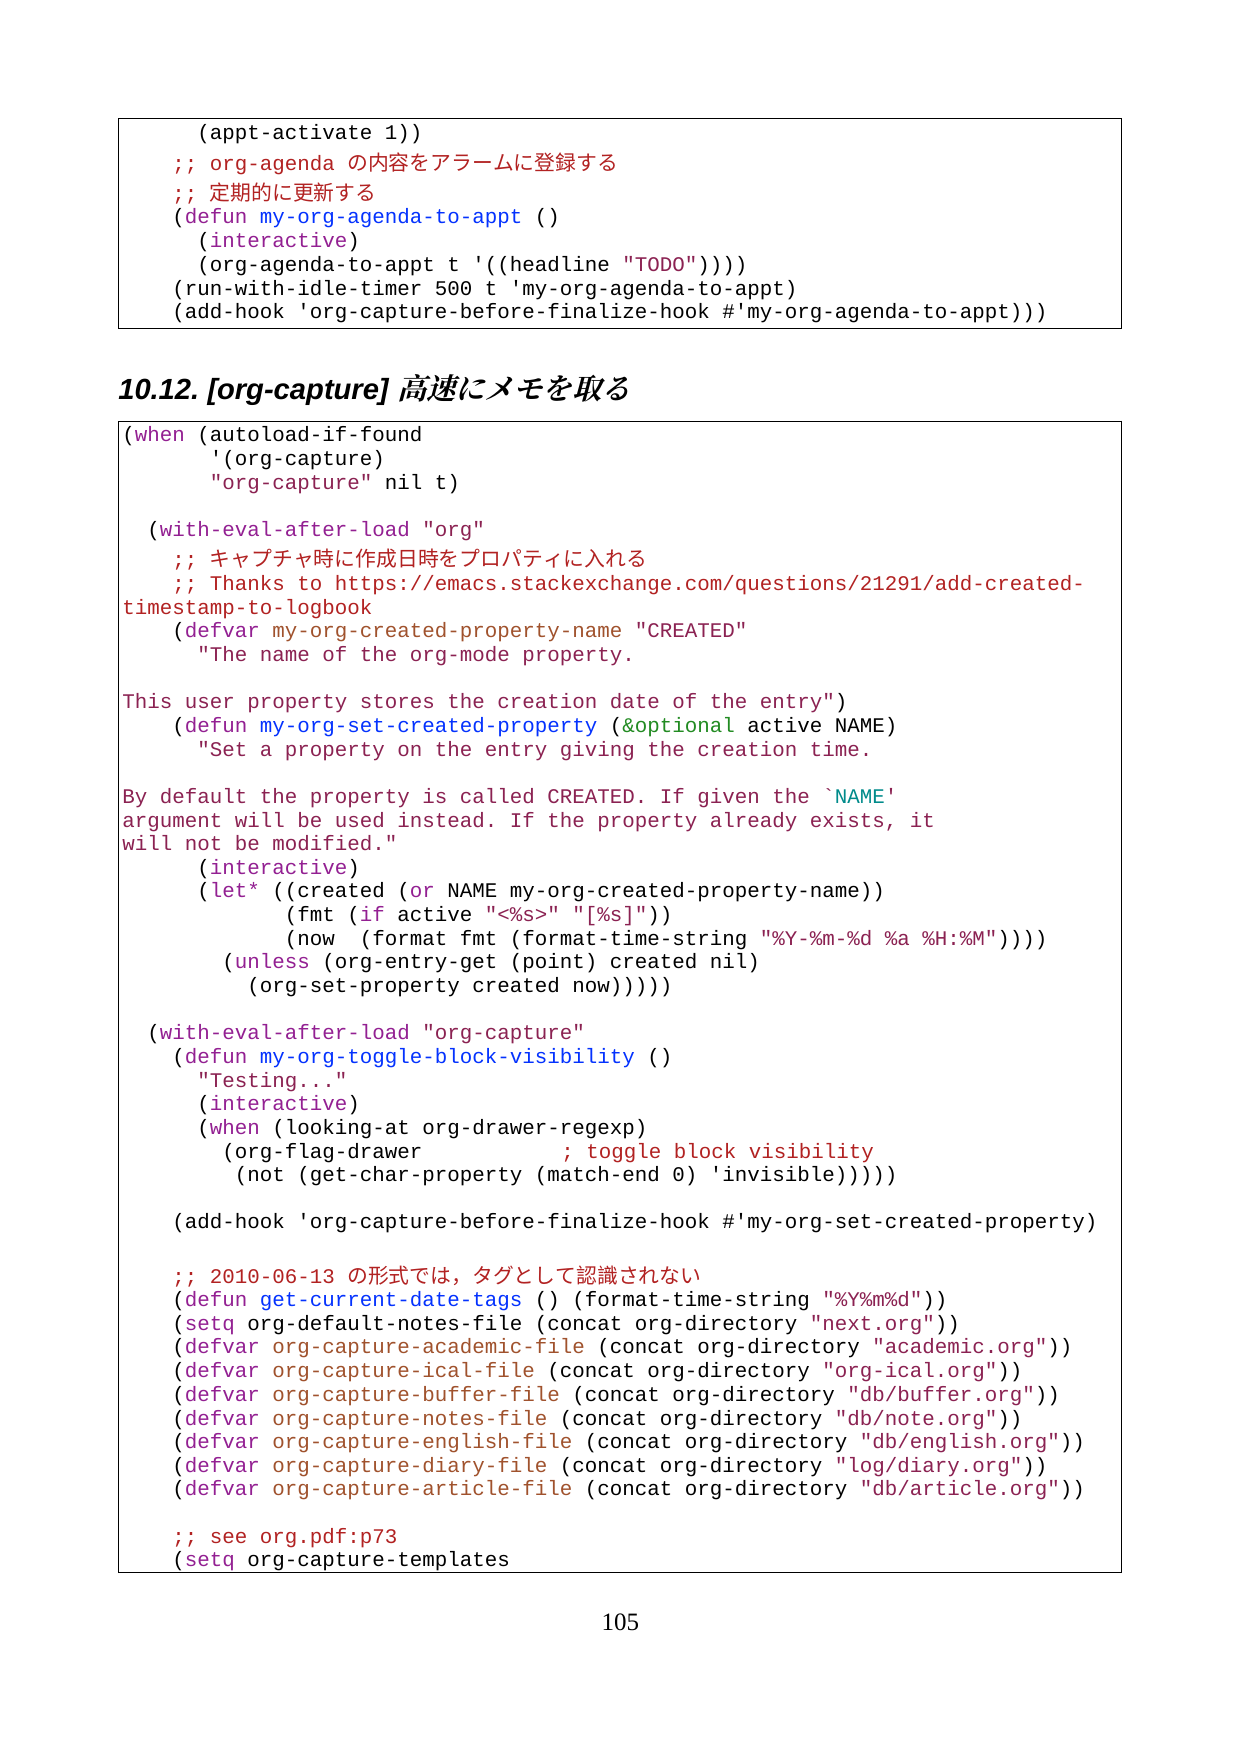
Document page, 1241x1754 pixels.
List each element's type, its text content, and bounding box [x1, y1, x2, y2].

text (when (autoload-if-found [119, 422, 1121, 444]
text (when (looking-at org-drawer-regexp) [119, 1113, 1121, 1137]
text ;; org-agenda の内容をアラームに登録する [119, 142, 1121, 172]
text (defun my-org-agenda-to-appt () [119, 203, 1121, 226]
text (defvar org-capture-buffer-file (concat org-directory "db/buffer.org")) [119, 1380, 1121, 1403]
text (unless (org-entry-get (point) created nil) [119, 947, 1121, 971]
text (defvar org-capture-diary-file (concat org-directory "log/diary.org")) [119, 1451, 1121, 1474]
text (interactive) [119, 226, 1121, 250]
text (org-agenda-to-appt t '((headline "TODO")))) [119, 250, 1121, 273]
text (not (get-char-property (match-end 0) 'invisible))))) [119, 1160, 1121, 1184]
text (defun get-current-date-tags () (format-time-string "%Y%m%d")) [119, 1285, 1121, 1309]
text (org-set-property created now))))) [119, 971, 1121, 995]
text (add-hook 'org-capture-before-finalize-hook #'my-org-agenda-to-appt))) [119, 297, 1121, 328]
text "org-capture" nil t) [119, 468, 1121, 491]
text ;; 定期的に更新する [119, 172, 1121, 203]
text (interactive) [119, 853, 1121, 877]
text (setq org-default-notes-file (concat org-directory "next.org")) [119, 1309, 1121, 1333]
text (defun my-org-toggle-block-visibility () [119, 1042, 1121, 1066]
text ;; 2010-06-13 の形式では，タグとして認識されない [119, 1255, 1121, 1285]
text (defvar org-capture-ical-file (concat org-directory "org-ical.org")) [119, 1356, 1121, 1380]
text This user property stores the creation date of the entry") [119, 687, 1121, 711]
text By default the property is called CREATED. If given the `NAME' [119, 782, 1121, 806]
text (let* ((created (or NAME my-org-created-property-name)) [119, 877, 1121, 900]
text will not be modified." [119, 829, 1121, 853]
text '(org-capture) [119, 444, 1121, 468]
text (with-eval-after-load "org" [119, 515, 1121, 539]
text (org-flag-drawer ; toggle block visibility [119, 1137, 1121, 1160]
text ;; see org.pdf:p73 [119, 1522, 1121, 1545]
text (defvar my-org-created-property-name "CREATED" [119, 616, 1121, 640]
text ;; Thanks to https://emacs.stackexchange.com/questions/21291/add-created-timestamp-to-logbook [119, 569, 1121, 616]
text "Testing..." [119, 1066, 1121, 1089]
text (add-hook 'org-capture-before-finalize-hook #'my-org-set-created-property) [119, 1208, 1121, 1231]
text (with-eval-after-load "org-capture" [119, 1018, 1121, 1042]
text (fmt (if active "<%s>" "[%s]")) [119, 900, 1121, 924]
text (setq org-capture-templates [119, 1545, 1121, 1572]
text (defvar org-capture-academic-file (concat org-directory "academic.org")) [119, 1333, 1121, 1356]
text ;; キャプチャ時に作成日時をプロパティに入れる [119, 539, 1121, 569]
text (run-with-idle-timer 500 t 'my-org-agenda-to-appt) [119, 273, 1121, 297]
text argument will be used instead. If the property already exists, it [119, 806, 1121, 829]
text "The name of the org-mode property. [119, 640, 1121, 664]
text "Set a property on the entry giving the creation time. [119, 735, 1121, 758]
text (defvar org-capture-english-file (concat org-directory "db/english.org")) [119, 1427, 1121, 1451]
text (defvar org-capture-notes-file (concat org-directory "db/note.org")) [119, 1403, 1121, 1427]
text (now (format fmt (format-time-string "%Y-%m-%d %a %H:%M")))) [119, 924, 1121, 947]
text (defun my-org-set-created-property (&optional active NAME) [119, 711, 1121, 735]
subtitle [org-capture] 高速にメモを取る [118, 366, 1122, 408]
text (interactive) [119, 1089, 1121, 1113]
text (appt-activate 1)) [119, 119, 1121, 142]
text (defvar org-capture-article-file (concat org-directory "db/article.org")) [119, 1474, 1121, 1498]
